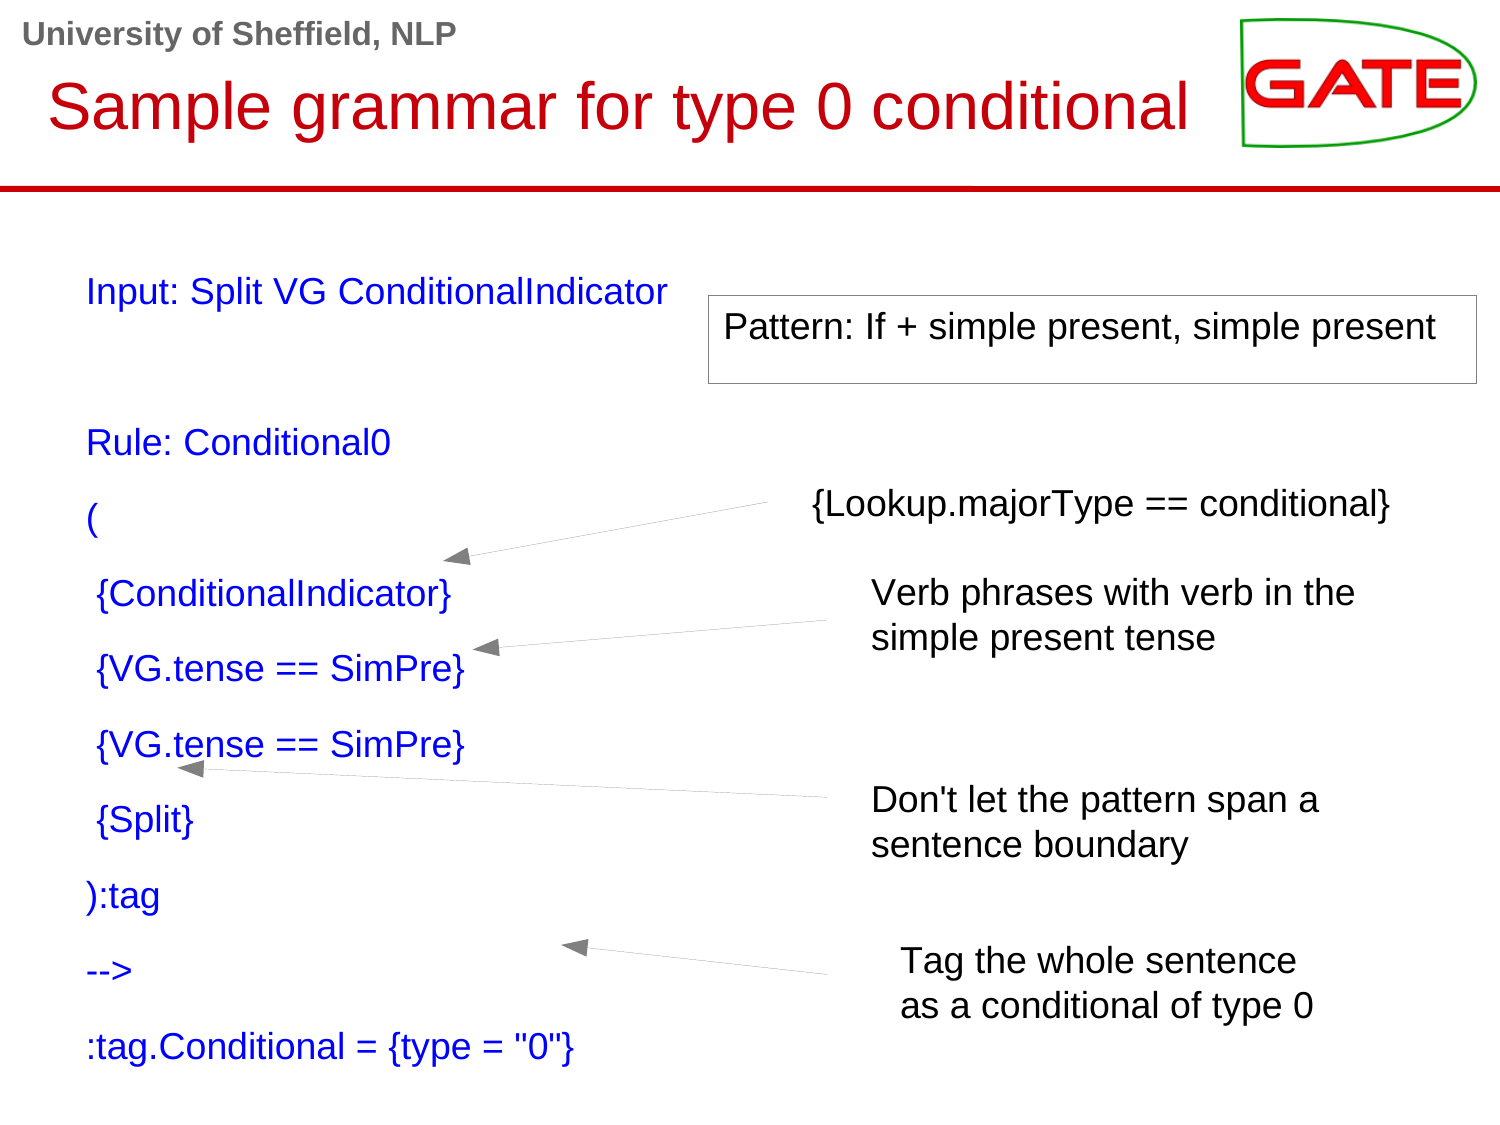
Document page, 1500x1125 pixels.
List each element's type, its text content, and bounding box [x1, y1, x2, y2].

text_box Verb phrases with verb in the simple present tense [856, 561, 1477, 739]
picture [1240, 18, 1477, 148]
text_box Don't let the pattern span a sentence boundary [856, 767, 1418, 873]
text_box Tag the whole sentence as a conditional of type 0 [885, 928, 1359, 1034]
text_box {Lookup.majorType == conditional} [797, 471, 1405, 532]
list Input: Split VG ConditionalIndicator Rule: Conditional0 ( {ConditionalIndicator} {VG.tense == SimPre} {VG.tense == SimPre} {Split} ):tag --> :tag.Conditional = {type = "0"} [29, 265, 1477, 1075]
list Input: Split VG ConditionalIndicator Rule: Conditional0 ( {ConditionalIndicator} {VG.tense == SimPre} {VG.tense == SimPre} {Split} ):tag --> :tag.Conditional = {type = "0"} [709, 296, 1476, 383]
title Sample grammar for type 0 conditional [47, 47, 1267, 168]
text_box Pattern: If + simple present, simple present [709, 296, 1452, 355]
